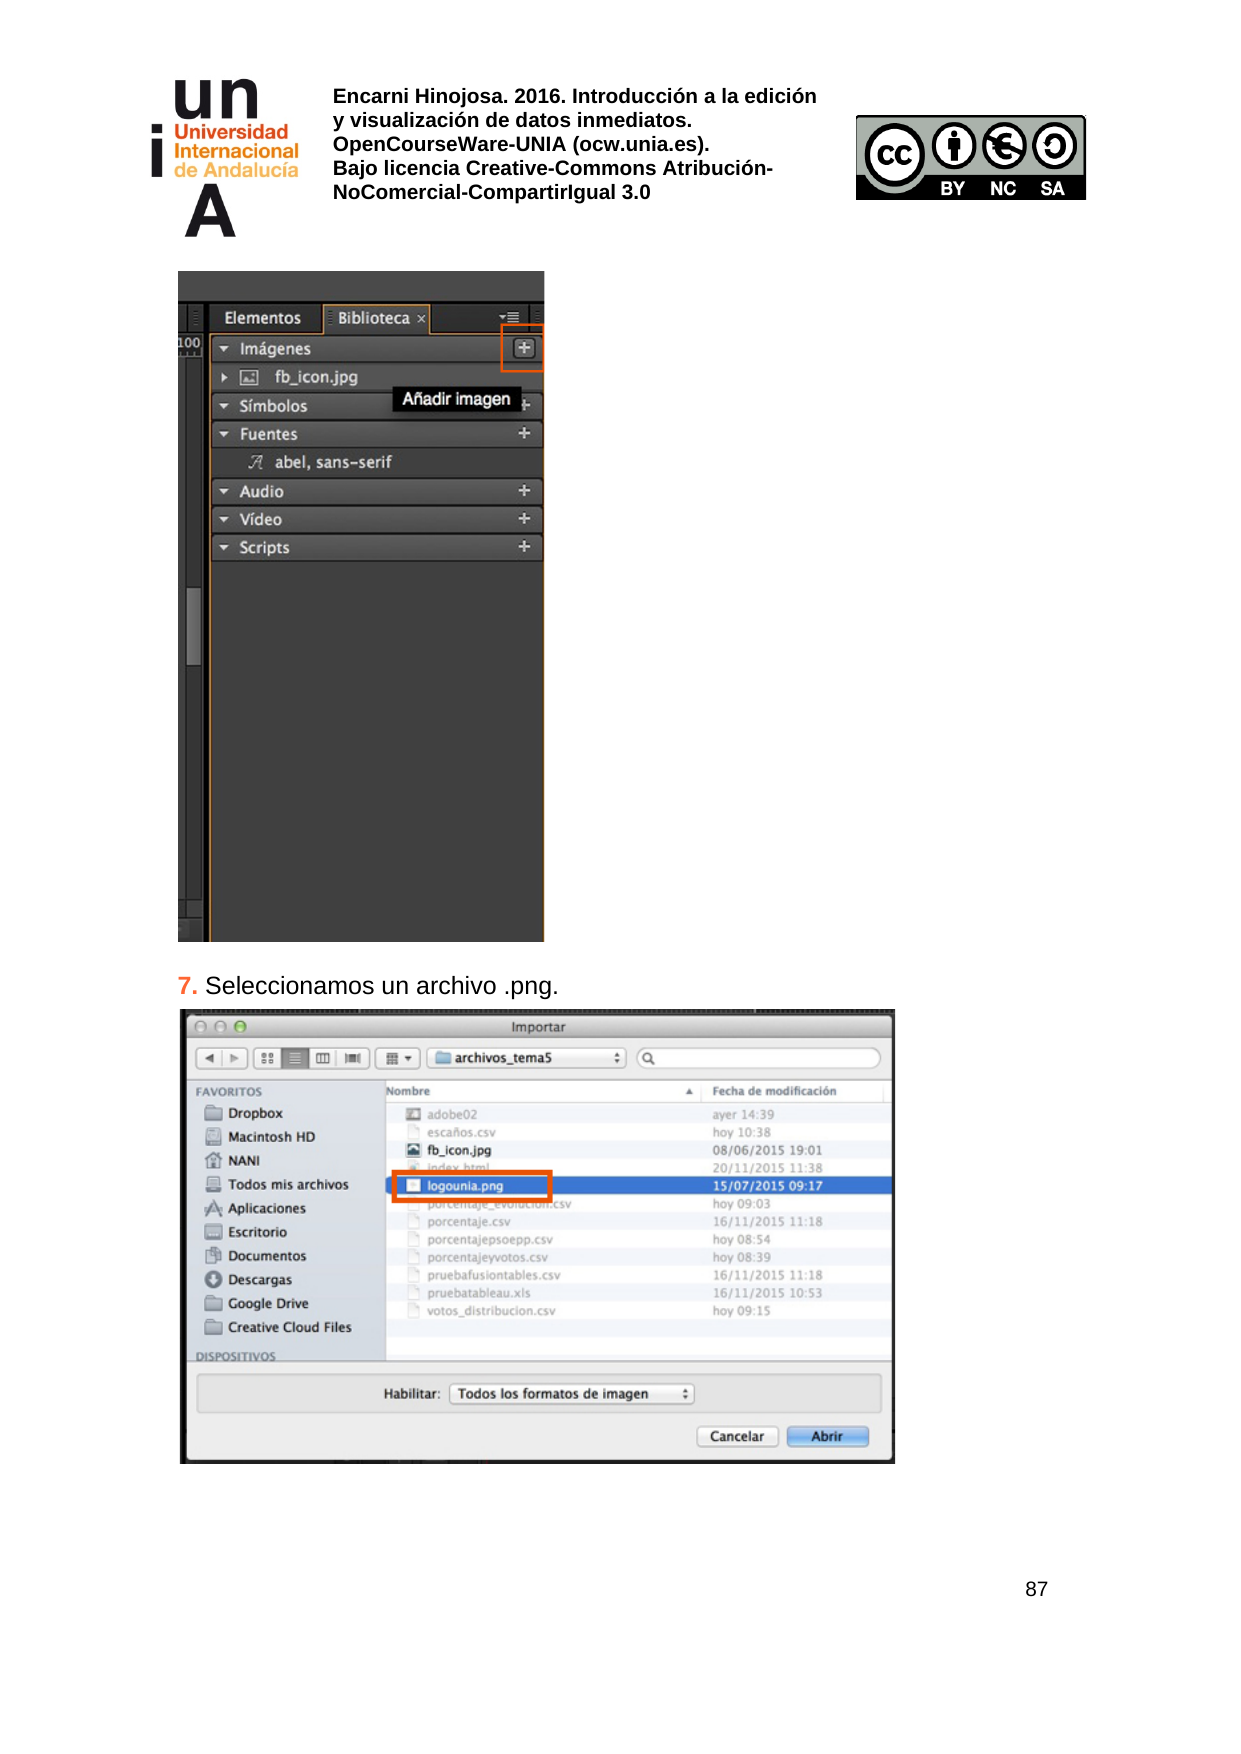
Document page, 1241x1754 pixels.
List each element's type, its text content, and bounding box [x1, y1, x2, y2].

picture [178, 271, 545, 942]
picture [179, 1009, 896, 1464]
picture [148, 75, 303, 240]
subtitle 7. Seleccionamos un archivo .png. [177, 971, 1048, 999]
